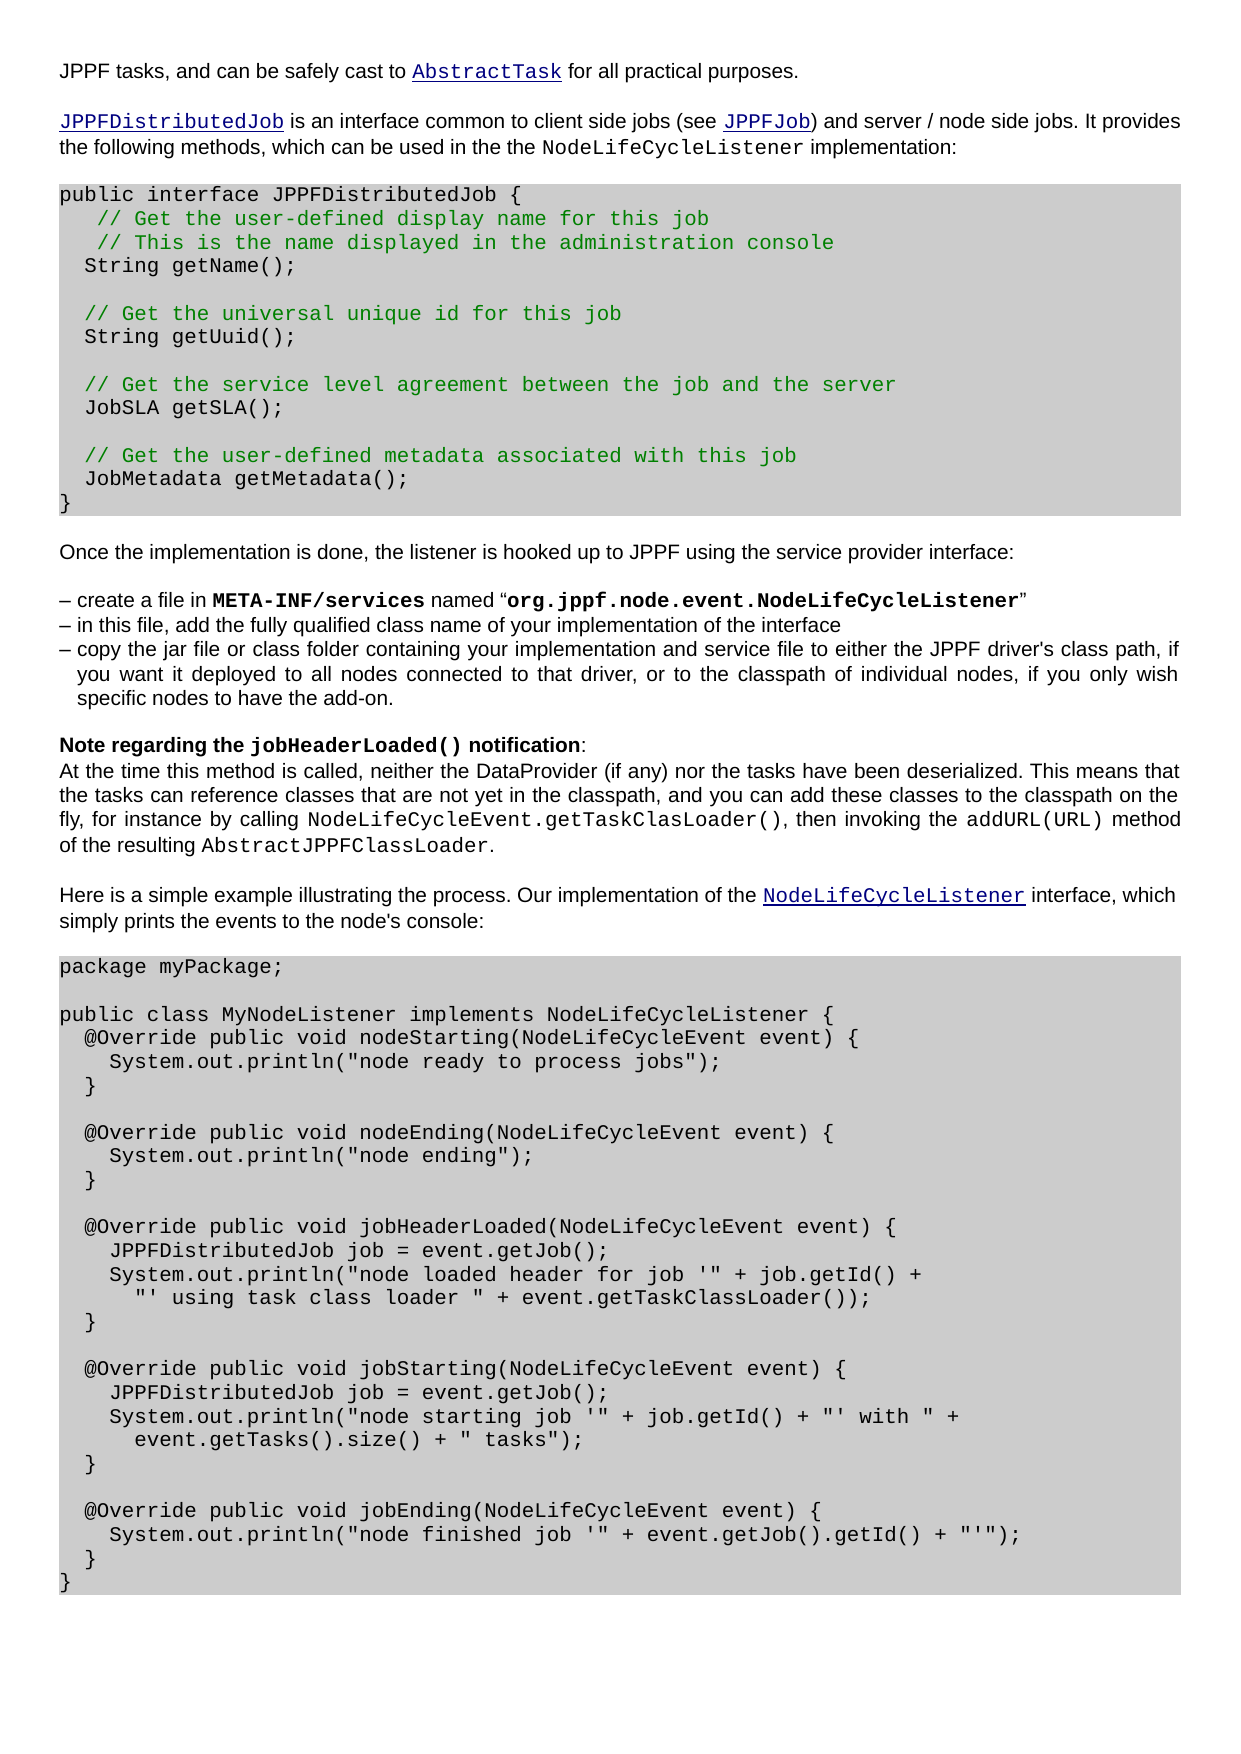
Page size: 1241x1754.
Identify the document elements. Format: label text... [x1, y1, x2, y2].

text } [59, 492, 1181, 516]
text // Get the user-defined metadata associated with this job [59, 444, 1181, 468]
text // This is the name displayed in the administration console [59, 232, 1181, 255]
text JobMetadata getMetadata(); [59, 468, 1181, 492]
text Note regarding the jobHeaderLoaded() notification: [59, 733, 1181, 759]
text } [59, 1571, 1181, 1595]
text JPPFDistributedJob is an interface common to client side jobs (see JPPFJob) and server / node side jobs. It provides the following methods, which can be used in the the NodeLifeCycleListener implementation: [59, 109, 1181, 161]
list copy the jar file or class folder containing your implementation and service file to either the JPPF driver's class path, if you want it deployed to all nodes connected to that driver, or to the classpath of individual nodes, if you only wish specific nodes to have the add-on. [59, 637, 1181, 709]
text System.out.println("node starting job '" + job.getId() + "' with " + [59, 1406, 1181, 1429]
text // Get the service level agreement between the job and the server [59, 374, 1181, 397]
text String getUuid(); [59, 326, 1181, 350]
text System.out.println("node ready to process jobs"); [59, 1051, 1181, 1074]
text } [59, 1453, 1181, 1477]
text System.out.println("node loaded header for job '" + job.getId() + [59, 1264, 1181, 1287]
text Here is a simple example illustrating the process. Our implementation of the NodeLifeCycleListener interface, which simply prints the events to the node's console: [59, 883, 1181, 932]
list create a file in META-INF/services named “org.jppf.node.event.NodeLifeCycleListener” [59, 587, 1181, 613]
text String getName(); [59, 255, 1181, 279]
text // Get the universal unique id for this job [59, 303, 1181, 326]
text At the time this method is called, neither the DataProvider (if any) nor the tasks have been deserialized. This means that the tasks can reference classes that are not yet in the classpath, and you can add these classes to the classpath on the fly, for instance by calling NodeLifeCycleEvent.getTaskClasLoader(), then invoking the addURL(URL) method of the resulting AbstractJPPFClassLoader. [59, 759, 1181, 859]
text @Override public void jobStarting(NodeLifeCycleEvent event) { [59, 1358, 1181, 1382]
text @Override public void jobEnding(NodeLifeCycleEvent event) { [59, 1500, 1181, 1524]
text event.getTasks().size() + " tasks"); [59, 1429, 1181, 1453]
text } [59, 1311, 1181, 1335]
text } [59, 1074, 1181, 1098]
text JPPFDistributedJob job = event.getJob(); [59, 1382, 1181, 1406]
text JPPFDistributedJob job = event.getJob(); [59, 1240, 1181, 1264]
text "' using task class loader " + event.getTaskClassLoader()); [59, 1287, 1181, 1311]
text } [59, 1547, 1181, 1571]
text Once the implementation is done, the listener is hooked up to JPPF using the service provider interface: [59, 539, 1181, 563]
text JobSLA getSLA(); [59, 397, 1181, 421]
list in this file, add the fully qualified class name of your implementation of the interface [59, 613, 1181, 637]
text package myPackage; [59, 956, 1181, 980]
text JPPF tasks, and can be safely cast to AbstractTask for all practical purposes. [59, 59, 1181, 85]
text } [59, 1169, 1181, 1193]
text // Get the user-defined display name for this job [59, 208, 1181, 232]
text @Override public void nodeStarting(NodeLifeCycleEvent event) { [59, 1027, 1181, 1051]
text @Override public void nodeEnding(NodeLifeCycleEvent event) { [59, 1122, 1181, 1146]
text public class MyNodeListener implements NodeLifeCycleListener { [59, 1004, 1181, 1027]
text System.out.println("node ending"); [59, 1146, 1181, 1169]
text public interface JPPFDistributedJob { [59, 184, 1181, 208]
text @Override public void jobHeaderLoaded(NodeLifeCycleEvent event) { [59, 1216, 1181, 1240]
text System.out.println("node finished job '" + event.getJob().getId() + "'"); [59, 1524, 1181, 1547]
